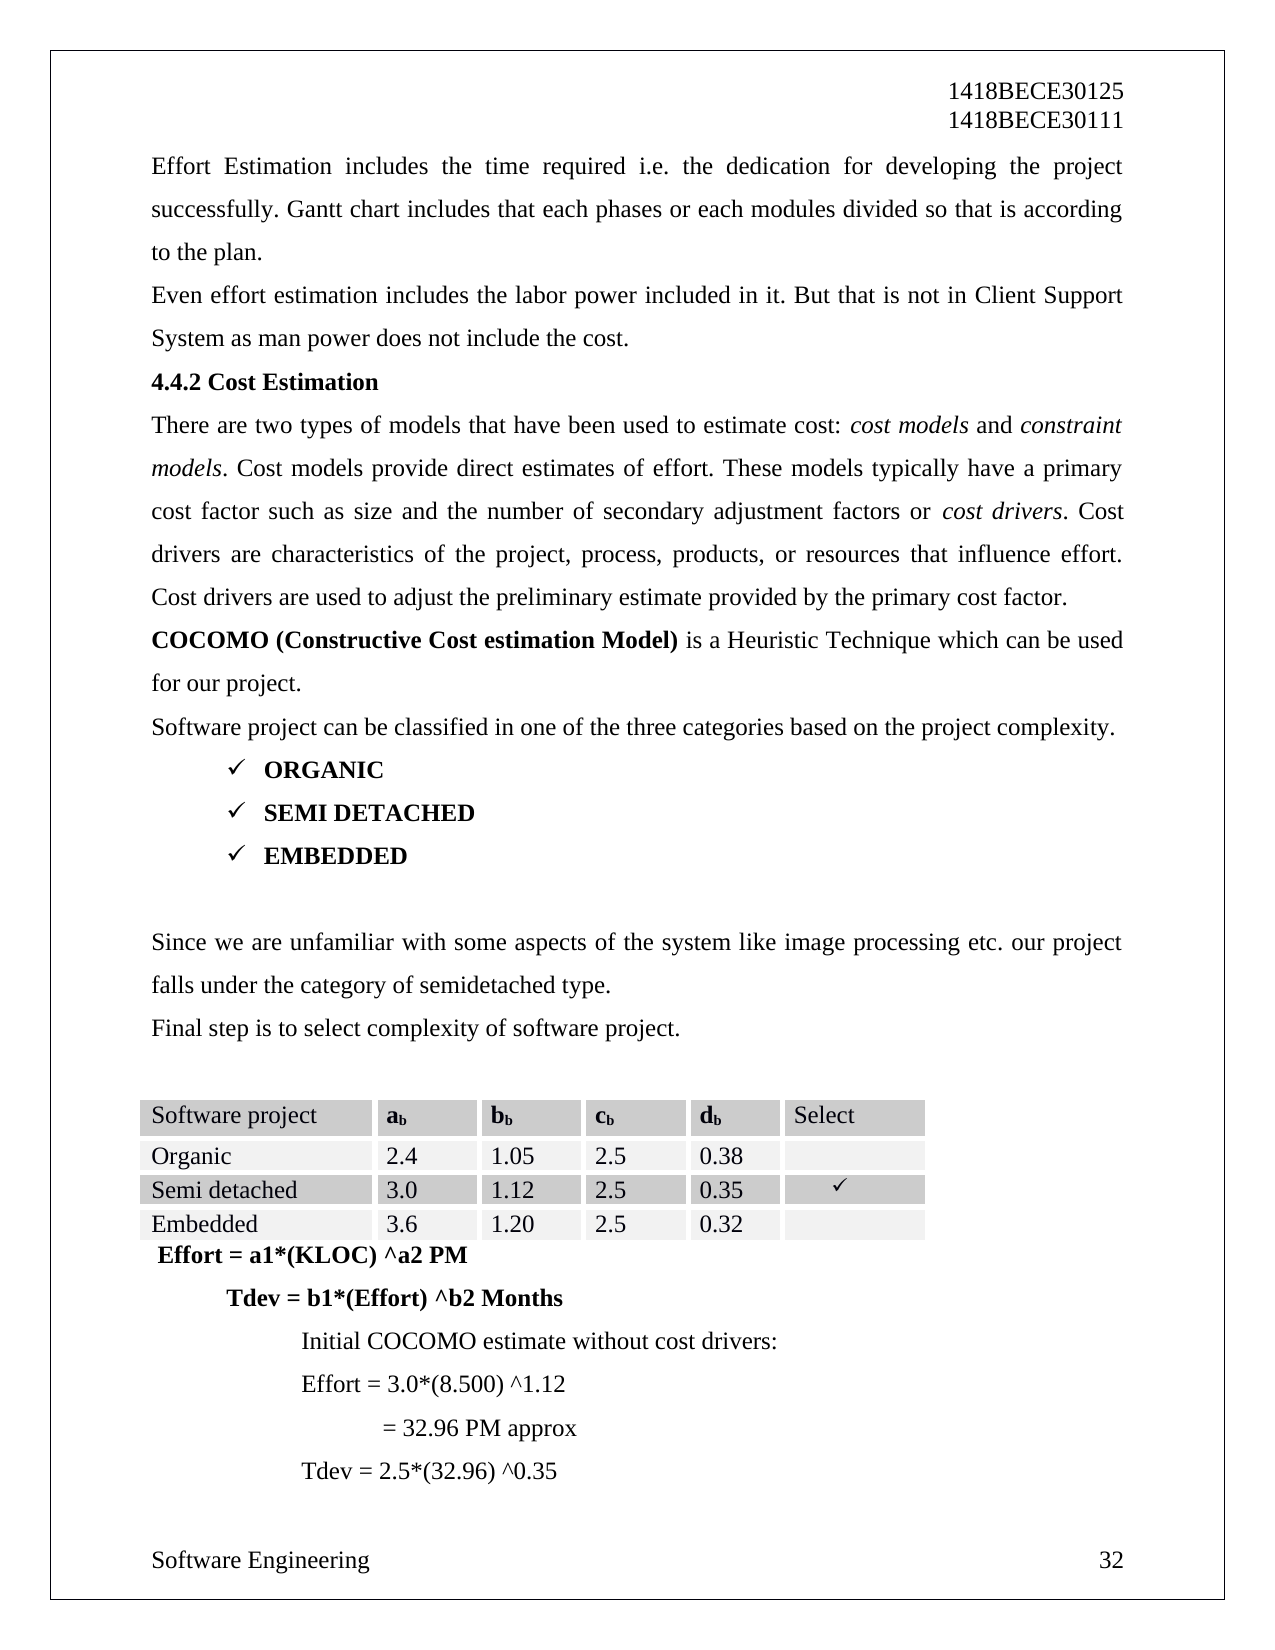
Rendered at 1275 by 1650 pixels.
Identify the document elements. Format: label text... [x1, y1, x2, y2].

table_cell [785, 1210, 925, 1240]
table_header cb [586, 1100, 686, 1136]
text Tdev = 2.5*(32.96) ^0.35 [151, 1456, 1124, 1484]
list EMBEDDED [226, 841, 1124, 870]
list SEMI DETACHED [226, 798, 1124, 827]
text Software project can be classified in one of the three categories based on the project complexity. [151, 712, 1124, 740]
table_cell 3.0 [378, 1175, 477, 1204]
table_cell 0.32 [691, 1210, 780, 1240]
text COCOMO (Constructive Cost estimation Model) is a Heuristic Technique which can be used for our project. [151, 625, 1124, 697]
text 4.4.2 Cost Estimation [151, 367, 1124, 395]
table_cell 1.05 [482, 1141, 581, 1170]
text There are two types of models that have been used to estimate cost: cost models and constraint models. Cost models provide direct estimates of effort. These models typically have a primary cost factor such as size and the number of secondary adjustment factors or cost drivers. Cost drivers are characteristics of the project, process, products, or resources that influence effort. Cost drivers are used to adjust the preliminary estimate provided by the primary cost factor. [151, 410, 1124, 611]
list ORGANIC [226, 755, 1124, 783]
table_cell 2.5 [586, 1175, 686, 1204]
text Final step is to select complexity of software project. [151, 1013, 1124, 1042]
text Effort Estimation includes the time required i.e. the dedication for developing the project successfully. Gantt chart includes that each phases or each modules divided so that is according to the plan. [151, 151, 1124, 266]
text Since we are unfamiliar with some aspects of the system like image processing etc. our project falls under the category of semidetached type. [151, 927, 1124, 999]
text Effort = 3.0*(8.500) ^1.12 [151, 1369, 1124, 1398]
table_cell 2.4 [378, 1141, 477, 1170]
table_cell 1.20 [482, 1210, 581, 1240]
table_header bb [482, 1100, 581, 1136]
table_cell Embedded [140, 1210, 372, 1240]
table_cell 0.38 [691, 1141, 780, 1170]
table_cell [785, 1141, 925, 1170]
table_header Software project [140, 1100, 372, 1136]
table_cell 0.35 [691, 1175, 780, 1204]
table_cell Semi detached [140, 1175, 372, 1204]
table_header Select [785, 1100, 925, 1136]
table_cell Organic [140, 1141, 372, 1170]
text Initial COCOMO estimate without cost drivers: [151, 1326, 1124, 1355]
table_cell 2.5 [586, 1210, 686, 1240]
table_cell [785, 1175, 925, 1204]
table_cell 2.5 [586, 1141, 686, 1170]
table_cell 3.6 [378, 1210, 477, 1240]
table_header db [691, 1100, 780, 1136]
text Tdev = b1*(Effort) ^b2 Months [151, 1283, 1124, 1312]
table_cell 1.12 [482, 1175, 581, 1204]
text Even effort estimation includes the labor power included in it. But that is not in Client Support System as man power does not include the cost. [151, 280, 1124, 352]
table_header ab [378, 1100, 477, 1136]
text = 32.96 PM approx [151, 1413, 1124, 1441]
text Effort = a1*(KLOC) ^a2 PM [151, 1240, 1124, 1269]
